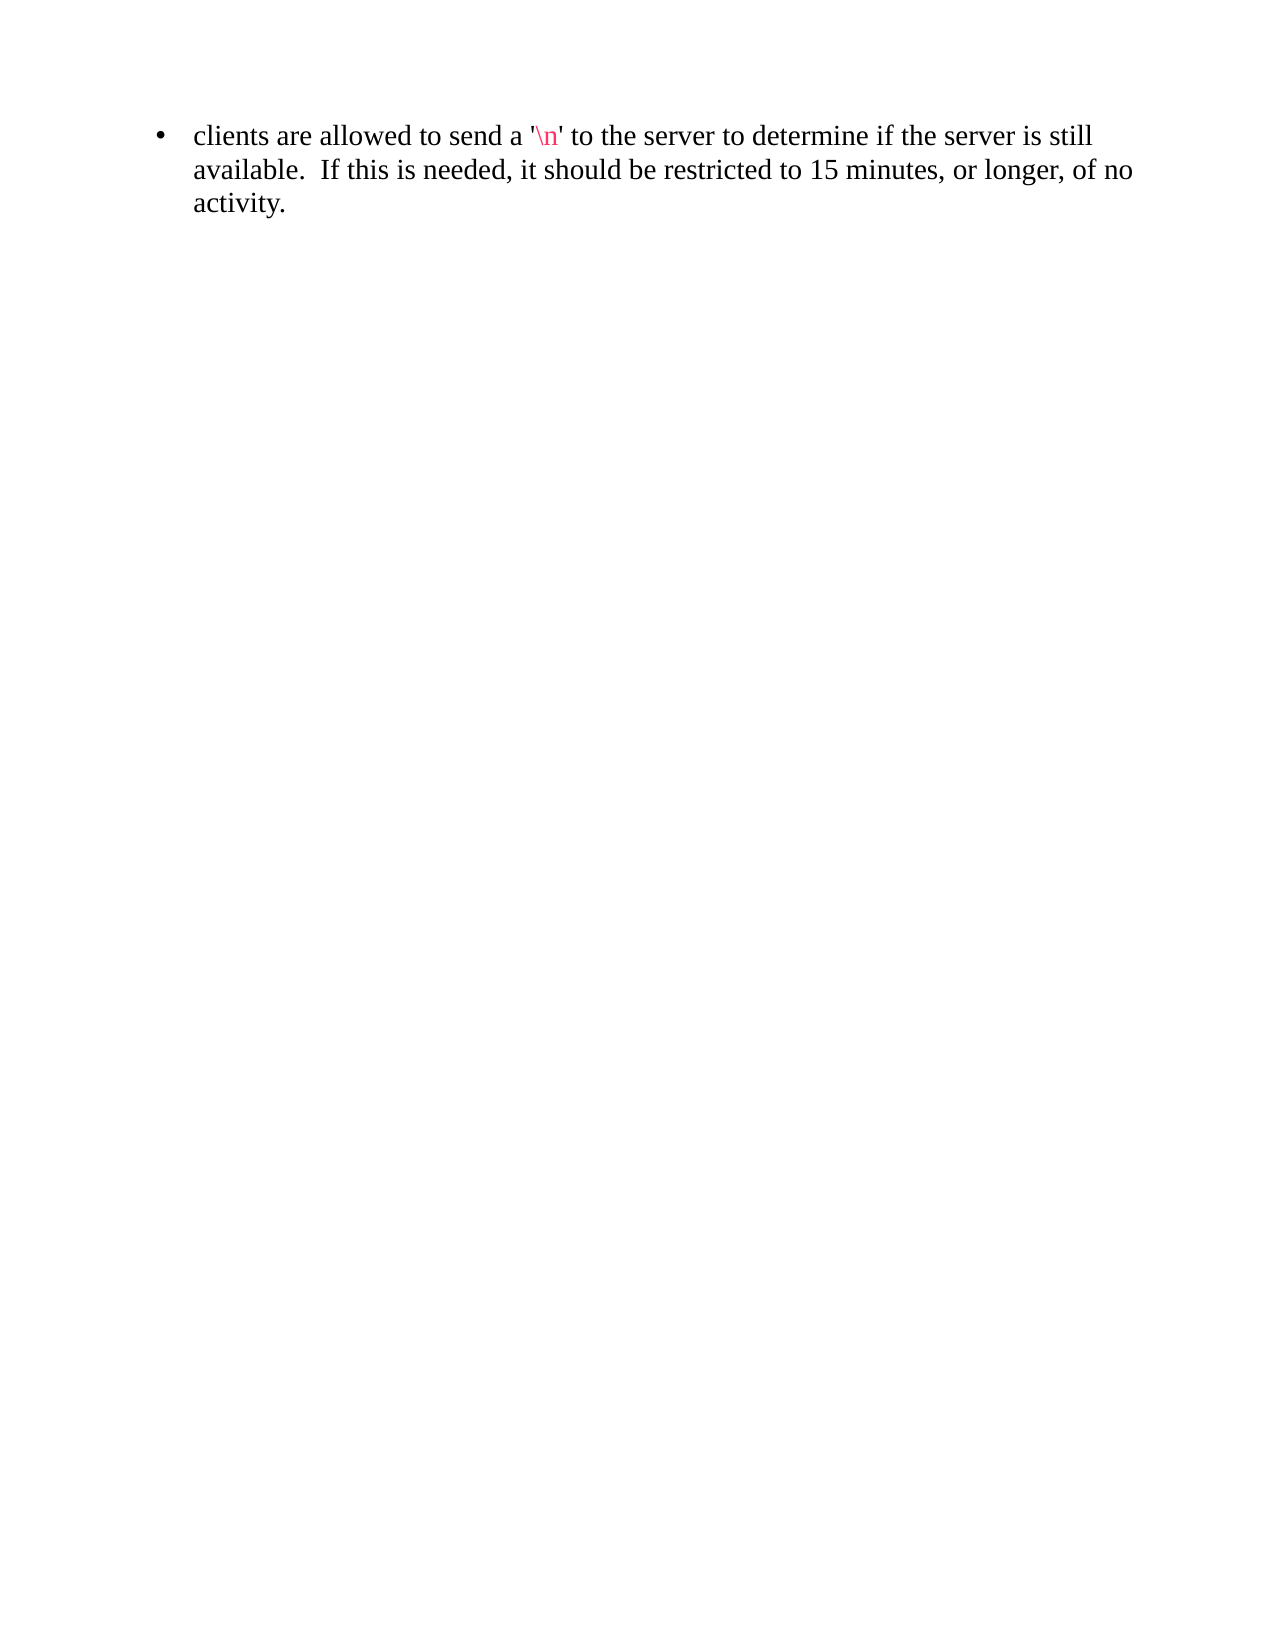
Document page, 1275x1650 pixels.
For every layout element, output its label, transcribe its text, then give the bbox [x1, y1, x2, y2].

list clients are allowed to send a '\n' to the server to determine if the server is still available. If this is needed, it should be restricted to 15 minutes, or longer, of no activity. [156, 118, 1157, 219]
